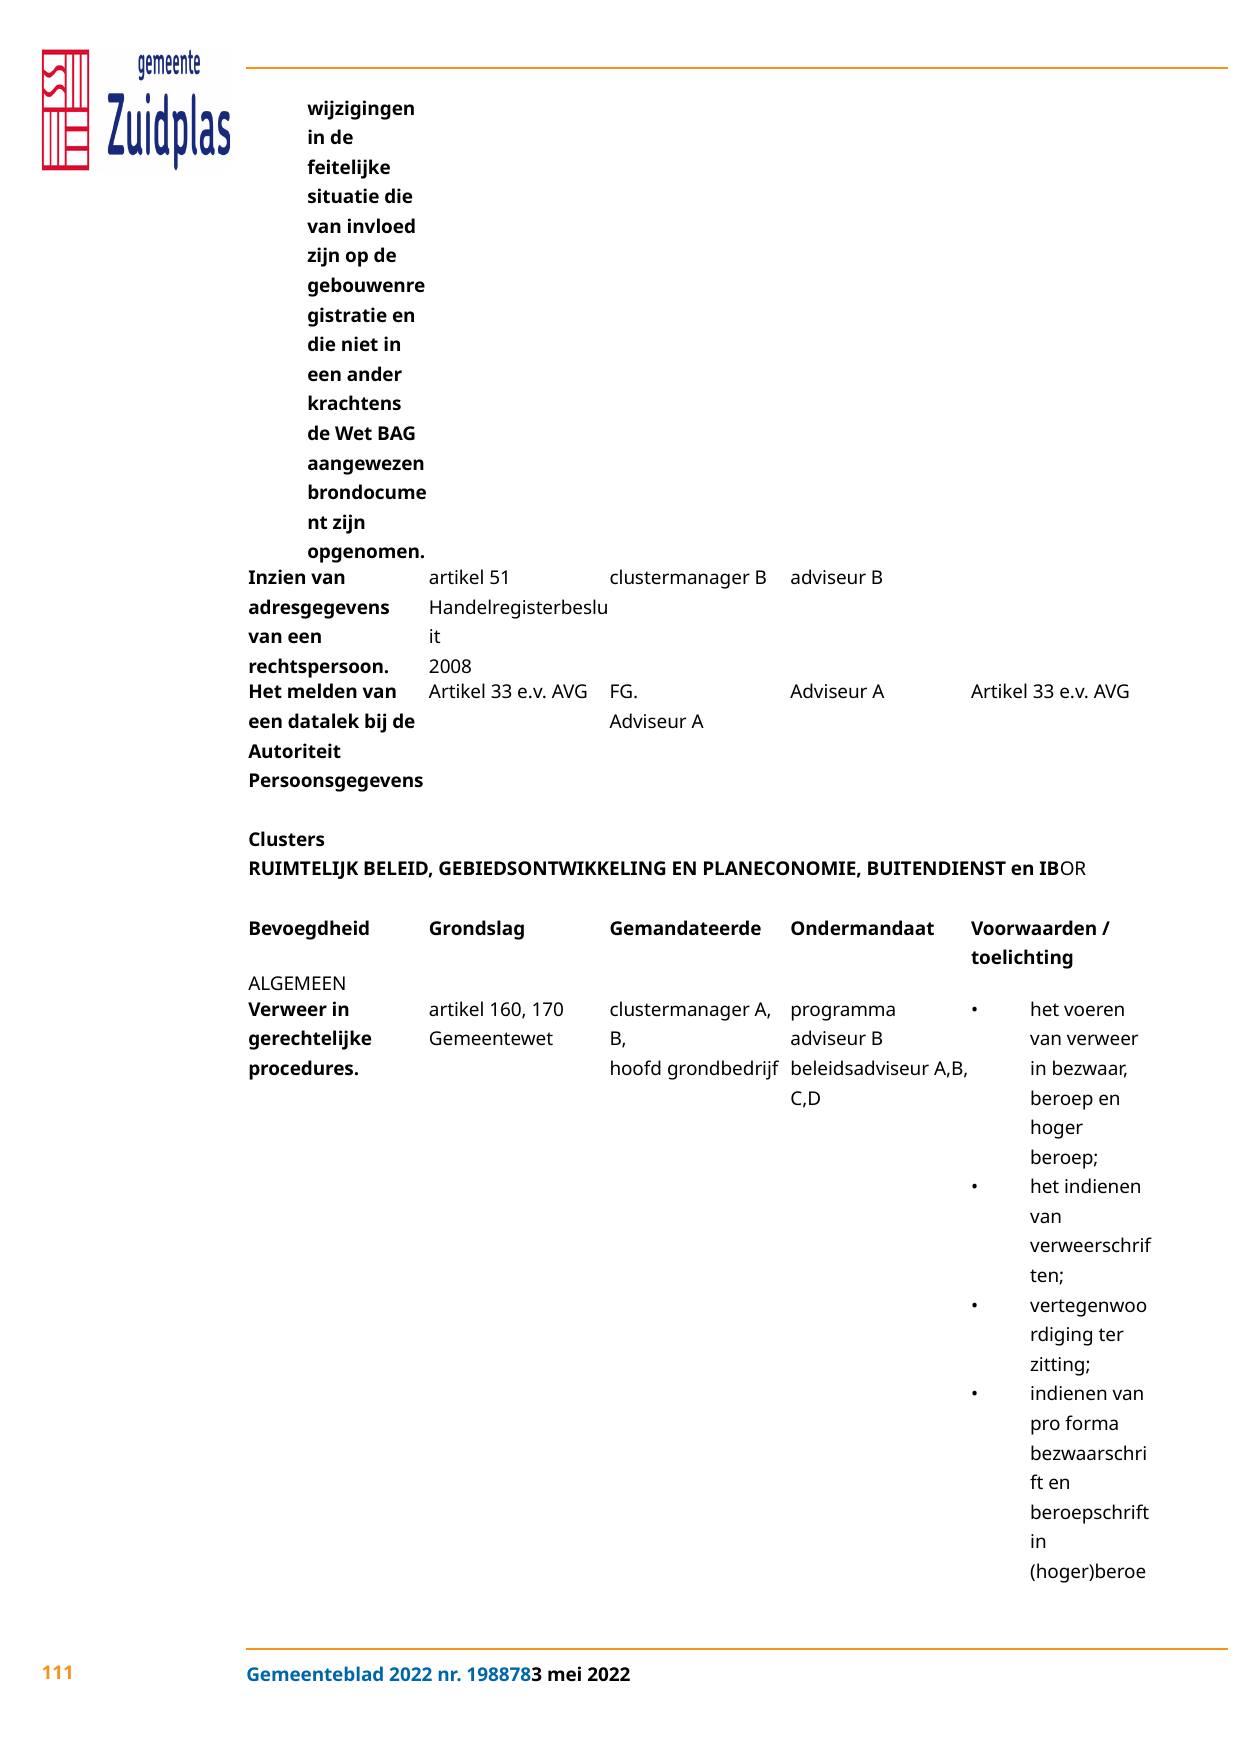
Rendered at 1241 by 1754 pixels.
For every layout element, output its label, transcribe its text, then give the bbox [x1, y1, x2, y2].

text Clusters [248, 826, 1152, 852]
table_header Bevoegdheid [248, 915, 429, 970]
table_cell [971, 95, 1152, 564]
table_cell Adviseur A [790, 679, 971, 793]
table_cell [429, 95, 609, 564]
table_cell [971, 564, 1152, 679]
table_cell FG. Adviseur A [609, 679, 790, 793]
table_cell artikel 51 Handelregisterbesluit 2008 [429, 564, 609, 679]
table_cell clustermanager A, B, hoofd grondbedrijf [609, 996, 790, 1584]
table_cell Inzien van adresgegevens van een rechtspersoon. [248, 564, 429, 679]
table_cell artikel 160, 170 Gemeentewet [429, 996, 609, 1584]
table_cell het voeren van verweer in bezwaar, beroep en hoger beroep; het indienen van verweerschriften; vertegenwoordiging ter zitting; indienen van pro forma bezwaarschrift en beroepschrift in (hoger)beroep. [971, 996, 1152, 1584]
picture [41, 47, 231, 172]
table_cell [609, 95, 790, 564]
table_header Voorwaarden / toelichting [971, 915, 1152, 970]
text RUIMTELIJK BELEID, GEBIEDSONTWIKKELING EN PLANECONOMIE, BUITENDIENST en IBOR [248, 856, 1152, 881]
table_cell ALGEMEEN [248, 970, 1152, 996]
table_cell Artikel 33 e.v. AVG [971, 679, 1152, 793]
table_cell adviseur B [790, 564, 971, 679]
table_cell programma adviseur B beleidsadviseur A,B, C,D [790, 996, 971, 1584]
table_cell Verweer in gerechtelijke procedures. [248, 996, 429, 1584]
table_cell [790, 95, 971, 564]
table_cell clustermanager B [609, 564, 790, 679]
table_header Grondslag [429, 915, 609, 970]
table_header Ondermandaat [790, 915, 971, 970]
table_header Gemandateerde [609, 915, 790, 970]
table_cell Het melden van een datalek bij de Autoriteit Persoonsgegevens [248, 679, 429, 793]
table_cell wijzigingen in de feitelijke situatie die van invloed zijn op de gebouwenregistratie en die niet in een ander krachtens de Wet BAG aangewezen brondocument zijn opgenomen. [248, 95, 429, 564]
table_cell Artikel 33 e.v. AVG [429, 679, 609, 793]
